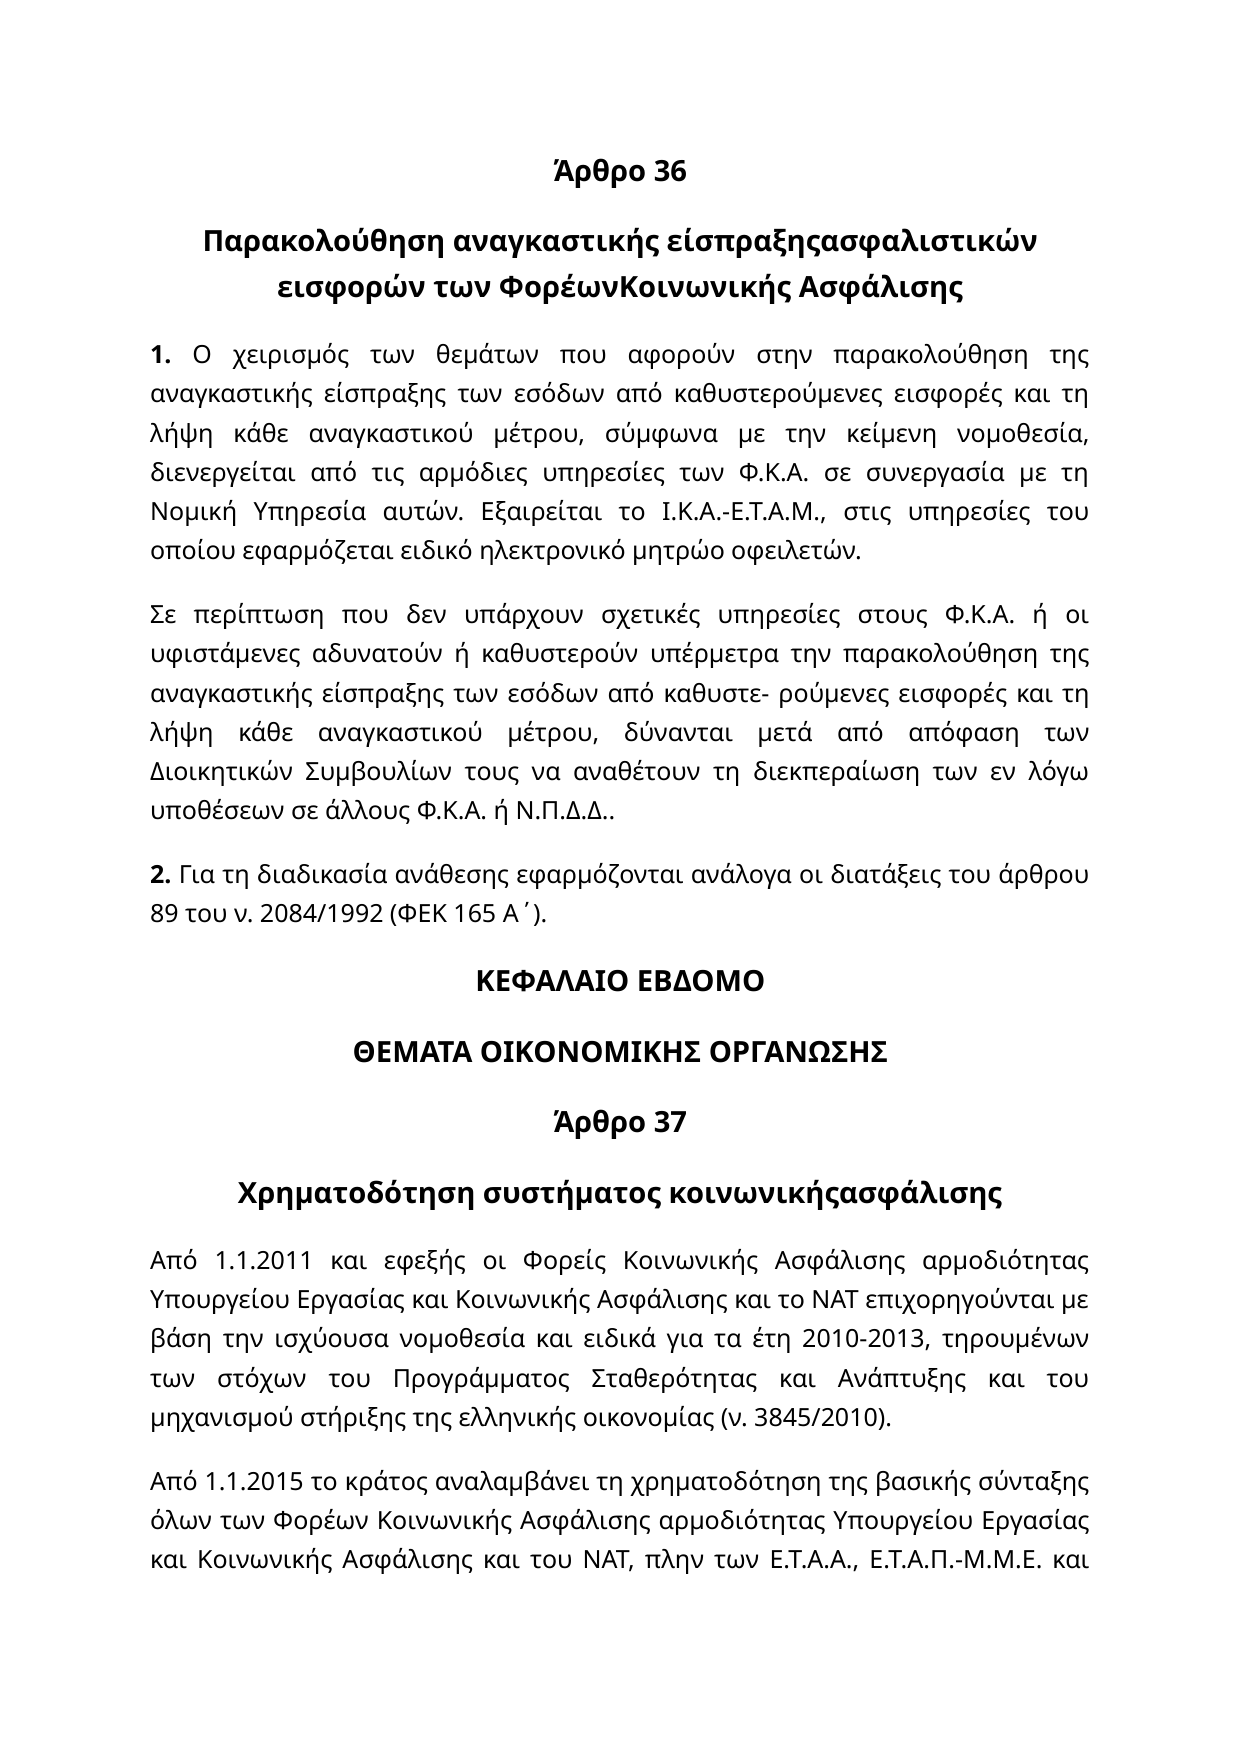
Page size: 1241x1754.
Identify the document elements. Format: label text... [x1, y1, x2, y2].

subtitle ΘΕΜΑΤΑ ΟΙΚΟΝΟΜΙΚΗΣ ΟΡΓΑΝΩΣΗΣ [150, 1031, 1090, 1071]
subtitle ΚΕΦΑΛΑΙΟ ΕΒΔΟΜΟ [150, 960, 1090, 1000]
subtitle Παρακολούθηση αναγκαστικής είσπραξηςασφαλιστικών εισφορών των ΦορέωνΚοινωνικής Ασφάλισης [150, 221, 1090, 306]
subtitle Άρθρο 37 [150, 1101, 1090, 1141]
text Από 1.1.2015 το κράτος αναλαμβάνει τη χρηματοδότηση της βασικής σύνταξης όλων των Φορέων Κοινωνικής Ασφάλισης αρμοδιότητας Υπουργείου Εργασίας και Κοινωνικής Ασφάλισης και του ΝΑΤ, πλην των Ε.Τ.Α.Α., Ε.Τ.Α.Π.-Μ.Μ.Ε. και [150, 1463, 1090, 1576]
subtitle Άρθρο 36 [150, 150, 1090, 190]
subtitle Χρηματοδότηση συστήματος κοινωνικήςασφάλισης [150, 1172, 1090, 1212]
text 1. Ο χειρισμός των θεμάτων που αφορούν στην παρακολούθηση της αναγκαστικής είσπραξης των εσόδων από καθυστερούμενες εισφορές και τη λήψη κάθε αναγκαστικού μέτρου, σύμφωνα με την κείμενη νομοθεσία, διενεργείται από τις αρμόδιες υπηρεσίες των Φ.Κ.Α. σε συνεργασία με τη Νομική Υπηρεσία αυτών. Εξαιρείται το Ι.Κ.Α.-Ε.Τ.Α.Μ., στις υπηρεσίες του οποίου εφαρμόζεται ειδικό ηλεκτρονικό μητρώο οφειλετών. [150, 337, 1090, 567]
text Από 1.1.2011 και εφεξής οι Φορείς Κοινωνικής Ασφάλισης αρμοδιότητας Υπουργείου Εργασίας και Κοινωνικής Ασφάλισης και το ΝΑΤ επιχορηγούνται με βάση την ισχύουσα νομοθεσία και ειδικά για τα έτη 2010-2013, τηρουμένων των στόχων του Προγράμματος Σταθερότητας και Ανάπτυξης και του μηχανισμού στήριξης της ελληνικής οικονομίας (ν. 3845/2010). [150, 1243, 1090, 1433]
text 2. Για τη διαδικασία ανάθεσης εφαρμόζονται ανάλογα οι διατάξεις του άρθρου 89 του ν. 2084/1992 (ΦΕΚ 165 Α΄). [150, 857, 1090, 930]
text Σε περίπτωση που δεν υπάρχουν σχετικές υπηρεσίες στους Φ.Κ.Α. ή οι υφιστάμενες αδυνατούν ή καθυστερούν υπέρμετρα την παρακολούθηση της αναγκαστικής είσπραξης των εσόδων από καθυστε- ρούμενες εισφορές και τη λήψη κάθε αναγκαστικού μέτρου, δύνανται μετά από απόφαση των Διοικητικών Συμβουλίων τους να αναθέτουν τη διεκπεραίωση των εν λόγω υποθέσεων σε άλλους Φ.Κ.Α. ή Ν.Π.Δ.Δ.. [150, 597, 1090, 827]
